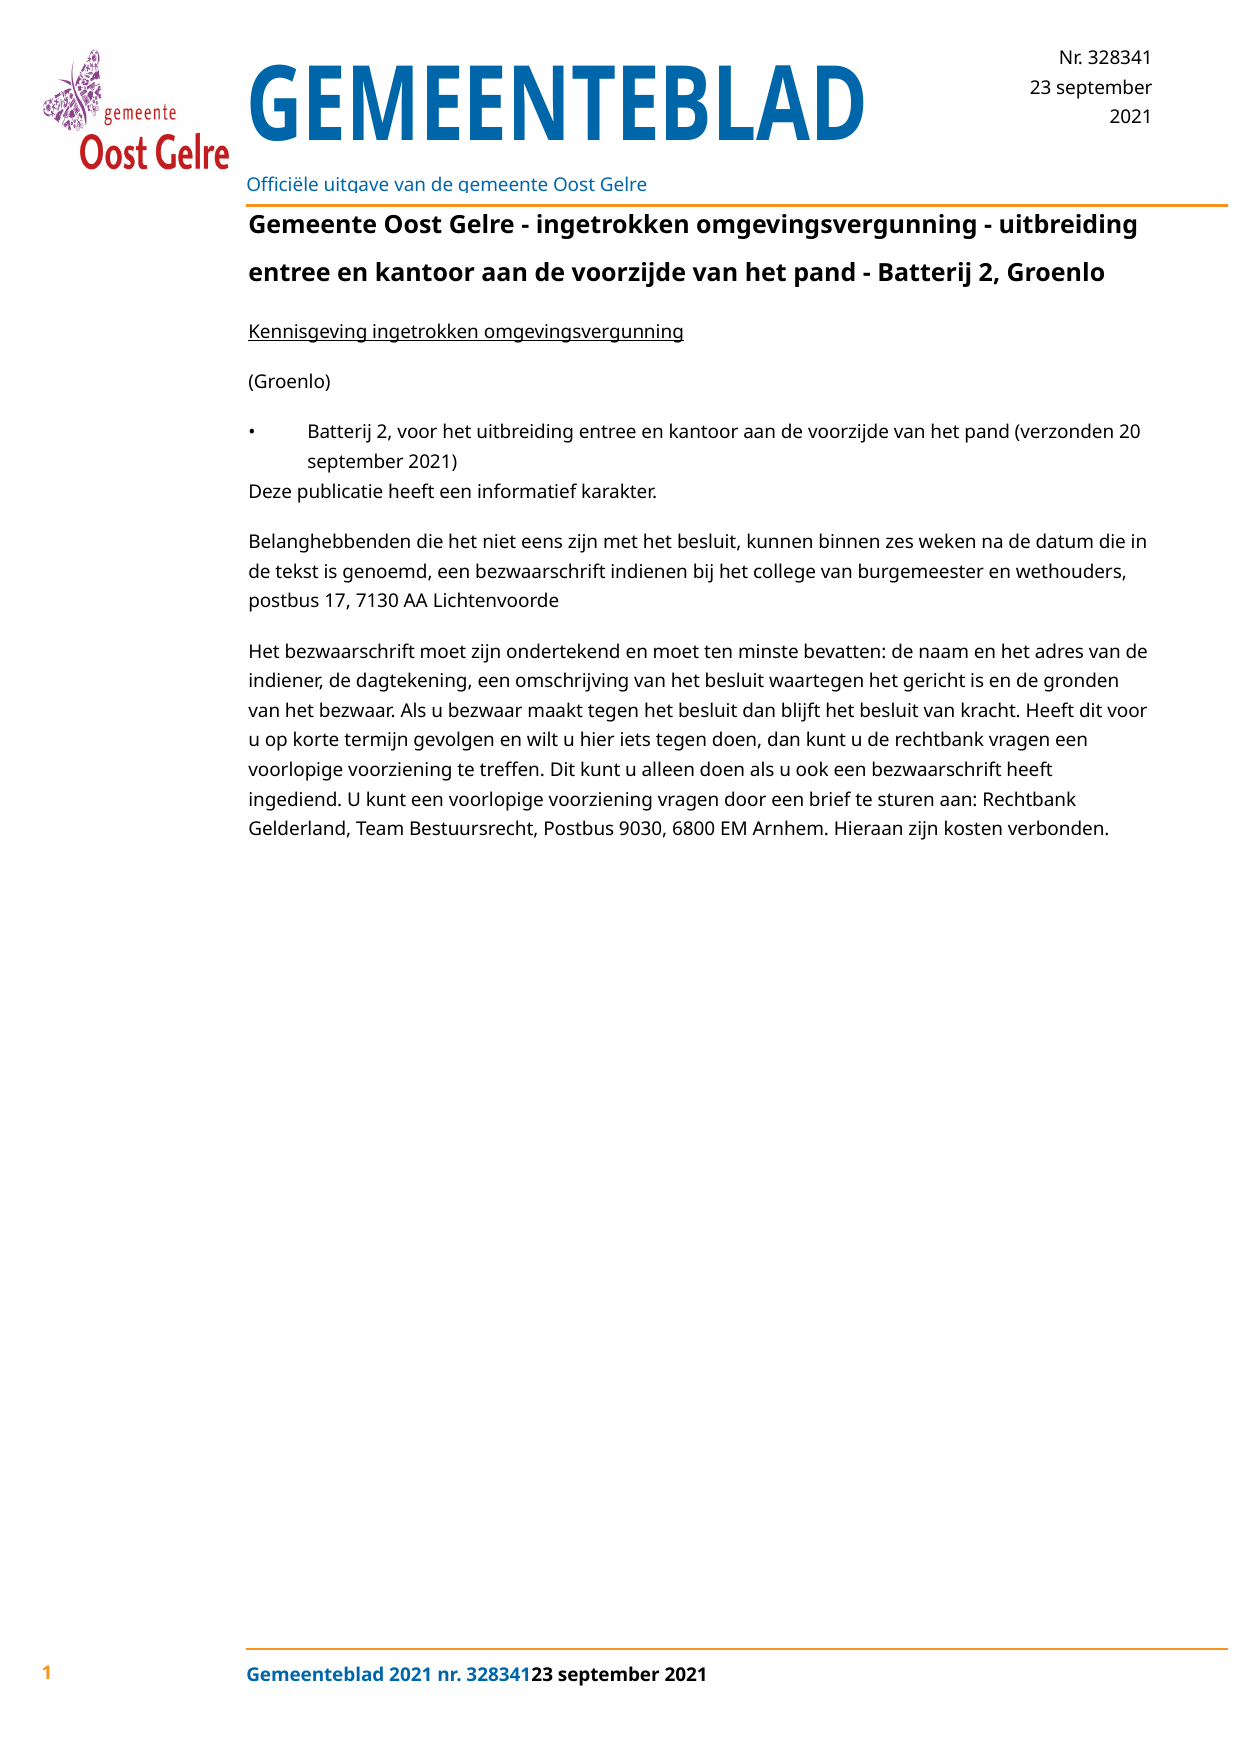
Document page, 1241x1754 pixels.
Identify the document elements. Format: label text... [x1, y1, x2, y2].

text (Groenlo) [248, 368, 1152, 394]
list Batterij 2, voor het uitbreiding entree en kantoor aan de voorzijde van het pand (verzonden 20 september 2021) [248, 419, 1152, 474]
text Het bezwaarschrift moet zijn ondertekend en moet ten minste bevatten: de naam en het adres van de indiener, de dagtekening, een omschrijving van het besluit waartegen het gericht is en de gronden van het bezwaar. Als u bezwaar maakt tegen het besluit dan blijft het besluit van kracht. Heeft dit voor u op korte termijn gevolgen en wilt u hier iets tegen doen, dan kunt u de rechtbank vragen een voorlopige voorziening te treffen. Dit kunt u alleen doen als u ook een bezwaarschrift heeft ingediend. U kunt een voorlopige voorziening vragen door een brief te sturen aan: Rechtbank Gelderland, Team Bestuursrecht, Postbus 9030, 6800 EM Arnhem. Hieraan zijn kosten verbonden. [248, 638, 1152, 841]
text Gemeente Oost Gelre - ingetrokken omgevingsvergunning - uitbreiding entree en kantoor aan de voorzijde van het pand - Batterij 2, Groenlo [248, 207, 1152, 288]
picture [41, 47, 231, 172]
text Deze publicatie heeft een informatief karakter. [248, 478, 1152, 504]
text Belanghebbenden die het niet eens zijn met het besluit, kunnen binnen zes weken na de datum die in de tekst is genoemd, een bezwaarschrift indienen bij het college van burgemeester en wethouders, postbus 17, 7130 AA Lichtenvoorde [248, 528, 1152, 613]
text Kennisgeving ingetrokken omgevingsvergunning [248, 318, 1152, 344]
